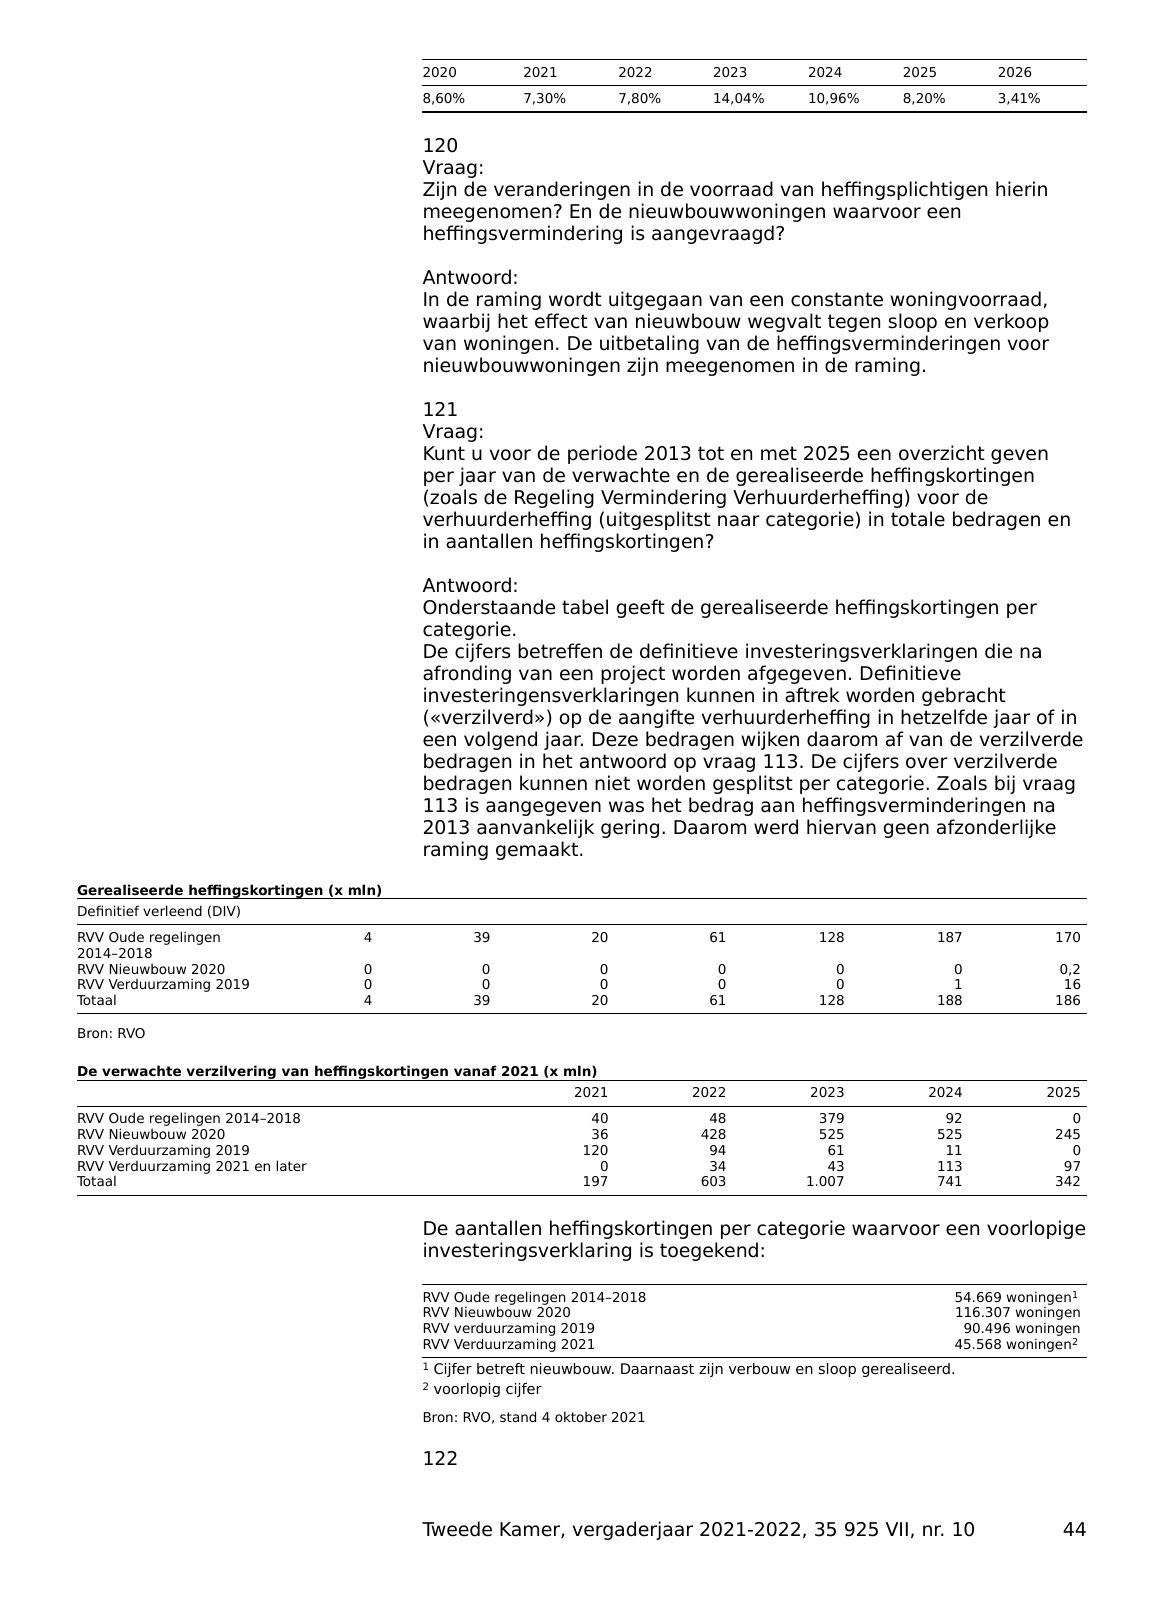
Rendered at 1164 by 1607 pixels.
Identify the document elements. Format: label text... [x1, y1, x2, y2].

table_cell 2021 [496, 1081, 614, 1106]
table_cell 39 [378, 925, 496, 961]
table_cell 97 [969, 1159, 1087, 1174]
table_cell 187 [850, 925, 968, 961]
table_cell 90.496 woningen [754, 1321, 1087, 1337]
table_cell 7,30% [517, 86, 612, 111]
table_cell 603 [614, 1174, 732, 1195]
text 122 [422, 1447, 1087, 1469]
table_cell 7,80% [612, 86, 707, 111]
table_cell 2024 [850, 1081, 968, 1106]
table_cell RVV Nieuwbouw 2020 [77, 1127, 496, 1143]
table_cell RVV Verduurzaming 2021 [422, 1337, 754, 1357]
table_cell 170 [969, 925, 1087, 961]
table_cell 94 [614, 1143, 732, 1158]
table_cell 128 [732, 993, 850, 1013]
text De cijfers betreffen de definitieve investeringsverklaringen die na afronding van een project worden afgegeven. Definitieve investeringensverklaringen kunnen in aftrek worden gebracht («verzilverd») op de aangifte verhuurderheffing in hetzelfde jaar of in een volgend jaar. Deze bedragen wijken daarom af van de verzilverde bedragen in het antwoord op vraag 113. De cijfers over verzilverde bedragen kunnen niet worden gesplitst per categorie. Zoals bij vraag 113 is aangegeven was het bedrag aan heffingsverminderingen na 2013 aanvankelijk gering. Daarom werd hiervan geen afzonderlijke raming gemaakt. [422, 641, 1087, 861]
table_cell 0 [496, 1159, 614, 1174]
table_cell 120 [496, 1143, 614, 1158]
table_cell Totaal [77, 1174, 496, 1195]
table_cell 43 [732, 1159, 850, 1174]
text Vraag: [422, 157, 1087, 178]
table_cell 0 [260, 961, 378, 977]
text Zijn de veranderingen in de voorraad van heffingsplichtigen hierin meegenomen? En de nieuwbouwwoningen waarvoor een heffingsvermindering is aangevraagd? [422, 178, 1087, 244]
table_cell 1 [850, 977, 968, 993]
table_header 2021 [517, 60, 612, 85]
table_cell [614, 899, 732, 924]
table_cell 113 [850, 1159, 968, 1174]
table_cell 116.307 woningen [754, 1305, 1087, 1321]
table_header 2024 [802, 60, 897, 85]
table_cell [969, 899, 1087, 924]
table_cell 525 [850, 1127, 968, 1143]
table_cell 1 Cijfer betreft nieuwbouw. Daarnaast zijn verbouw en sloop gerealiseerd. 2 voorlopig cijfer Bron: RVO, stand 4 oktober 2021 [422, 1358, 1087, 1425]
table_cell 342 [969, 1174, 1087, 1195]
table_cell [496, 899, 614, 924]
table_cell 186 [969, 993, 1087, 1013]
table_cell 10,96% [802, 86, 897, 111]
table_cell 2022 [614, 1081, 732, 1106]
table_cell 428 [614, 1127, 732, 1143]
table_cell 525 [732, 1127, 850, 1143]
table_cell 741 [850, 1174, 968, 1195]
table_cell 40 [496, 1107, 614, 1127]
table_header 2023 [707, 60, 802, 85]
table_cell 61 [614, 993, 732, 1013]
text Antwoord: [422, 267, 1087, 289]
table_cell 0 [614, 961, 732, 977]
table_header 2025 [897, 60, 992, 85]
table_cell 11 [850, 1143, 968, 1158]
table_cell RVV Oude regelingen 2014–2018 [77, 1107, 496, 1127]
table_cell 20 [496, 993, 614, 1013]
text In de raming wordt uitgegaan van een constante woningvoorraad, waarbij het effect van nieuwbouw wegvalt tegen sloop en verkoop van woningen. De uitbetaling van de heffingsverminderingen voor nieuwbouwwoningen zijn meegenomen in de raming. [422, 289, 1087, 377]
table_cell RVV Verduurzaming 2019 [77, 977, 260, 993]
table_cell 0,2 [969, 961, 1087, 977]
table_cell 92 [850, 1107, 968, 1127]
table_cell 3,41% [992, 86, 1087, 111]
table_cell 0 [260, 977, 378, 993]
table_cell 20 [496, 925, 614, 961]
text 120 [422, 134, 1087, 157]
table_header RVV Oude regelingen 2014–2018 [422, 1285, 754, 1305]
table_cell RVV verduurzaming 2019 [422, 1321, 754, 1337]
table_header Gerealiseerde heffingskortingen (x mln) [77, 883, 1087, 898]
table_cell 128 [732, 925, 850, 961]
table_header 54.669 woningen1 [754, 1285, 1087, 1305]
text De aantallen heffingskortingen per categorie waarvoor een voorlopige investeringsverklaring is toegekend: [422, 1218, 1087, 1262]
table_header 2022 [612, 60, 707, 85]
table_cell Totaal [77, 993, 260, 1013]
table_cell 0 [732, 961, 850, 977]
table_cell Bron: RVO [77, 1014, 1087, 1042]
table_cell 379 [732, 1107, 850, 1127]
table_cell 4 [260, 925, 378, 961]
table_cell [732, 899, 850, 924]
table_cell 61 [614, 925, 732, 961]
table_cell [77, 1081, 496, 1106]
table_cell 0 [614, 977, 732, 993]
table_cell 48 [614, 1107, 732, 1127]
table_cell 2025 [969, 1081, 1087, 1106]
table_cell Definitief verleend (DIV) [77, 899, 260, 924]
table_cell RVV Nieuwbouw 2020 [422, 1305, 754, 1321]
table_cell RVV Oude regelingen 2014–2018 [77, 925, 260, 961]
text Vraag: [422, 421, 1087, 443]
table_cell [850, 899, 968, 924]
table_cell 8,20% [897, 86, 992, 111]
table_header De verwachte verzilvering van heffingskortingen vanaf 2021 (x mln) [77, 1064, 1087, 1079]
table_cell 61 [732, 1143, 850, 1158]
table_cell 1.007 [732, 1174, 850, 1195]
table_cell 0 [969, 1107, 1087, 1127]
table_cell 34 [614, 1159, 732, 1174]
table_cell [378, 899, 496, 924]
table_cell 39 [378, 993, 496, 1013]
text 121 [422, 399, 1087, 421]
table_cell 0 [378, 961, 496, 977]
table_cell [260, 899, 378, 924]
table_cell 0 [496, 977, 614, 993]
table_cell 188 [850, 993, 968, 1013]
text Antwoord: [422, 575, 1087, 597]
table_cell 0 [378, 977, 496, 993]
table_cell 16 [969, 977, 1087, 993]
text Kunt u voor de periode 2013 tot en met 2025 een overzicht geven per jaar van de verwachte en de gerealiseerde heffingskortingen (zoals de Regeling Vermindering Verhuurderheffing) voor de verhuurderheffing (uitgesplitst naar categorie) in totale bedragen en in aantallen heffingskortingen? [422, 443, 1087, 553]
text Onderstaande tabel geeft de gerealiseerde heffingskortingen per categorie. [422, 597, 1087, 641]
table_cell 8,60% [422, 86, 517, 111]
table_cell 0 [850, 961, 968, 977]
table_header 2026 [992, 60, 1087, 85]
table_cell RVV Verduurzaming 2019 [77, 1143, 496, 1158]
table_cell 0 [732, 977, 850, 993]
table_cell 14,04% [707, 86, 802, 111]
table_header 2020 [422, 60, 517, 85]
table_cell 2023 [732, 1081, 850, 1106]
table_cell 0 [969, 1143, 1087, 1158]
table_cell 0 [496, 961, 614, 977]
table_cell 36 [496, 1127, 614, 1143]
table_cell 45.568 woningen2 [754, 1337, 1087, 1357]
table_cell 197 [496, 1174, 614, 1195]
table_cell RVV Verduurzaming 2021 en later [77, 1159, 496, 1174]
table_cell 245 [969, 1127, 1087, 1143]
table_cell 4 [260, 993, 378, 1013]
table_cell RVV Nieuwbouw 2020 [77, 961, 260, 977]
